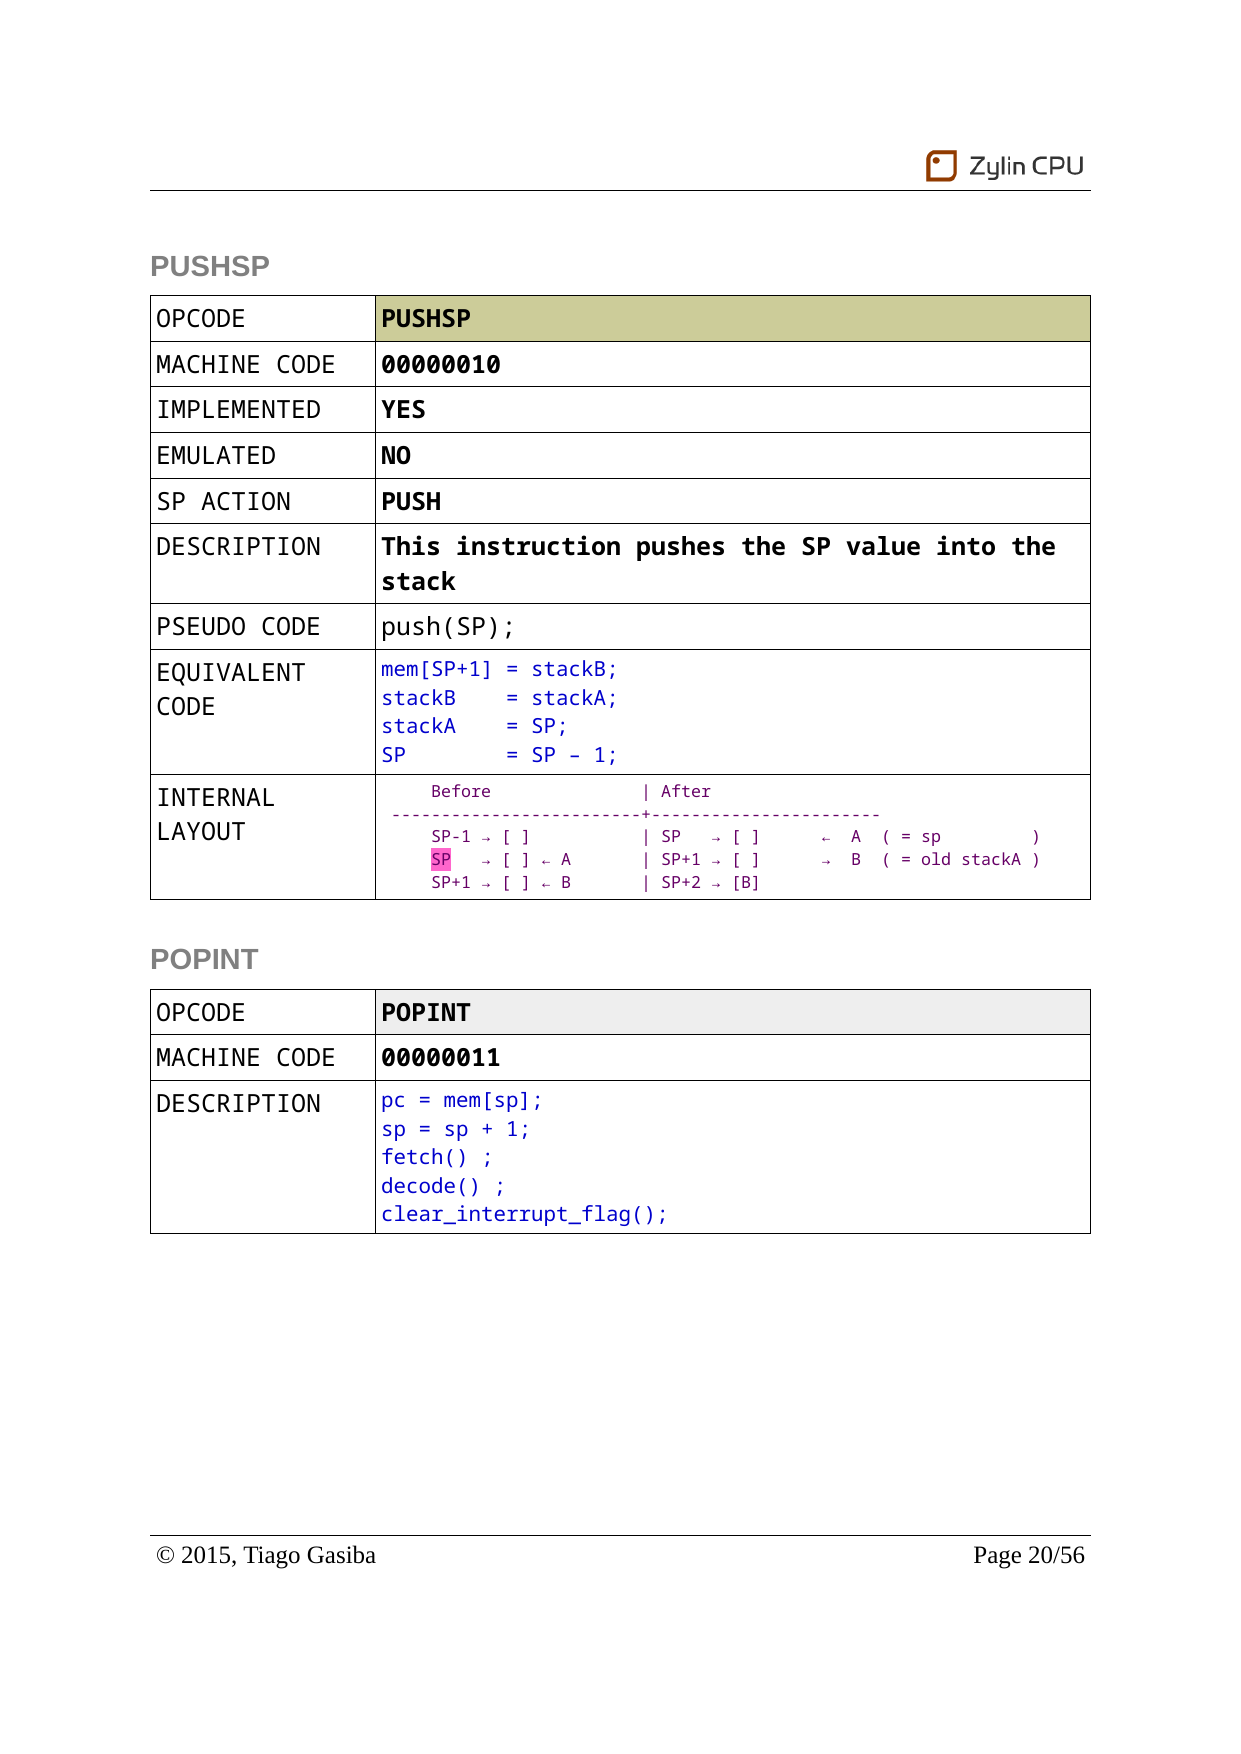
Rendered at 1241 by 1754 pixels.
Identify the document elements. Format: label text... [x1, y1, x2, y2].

table_cell DESCRIPTION [151, 1081, 375, 1233]
picture [922, 148, 1151, 185]
table_cell YES [376, 387, 1090, 432]
table_cell MACHINE CODE [151, 1035, 375, 1080]
table_cell This instruction pushes the SP value into the stack [376, 524, 1090, 603]
table_header PUSHSP [376, 296, 1090, 341]
table_cell mem[SP+1] = stackB; stackB = stackA; stackA = SP; SP = SP – 1; [376, 650, 1090, 774]
table_cell 00000010 [376, 342, 1090, 386]
table_header POPINT [376, 990, 1090, 1034]
subtitle POPINT [150, 942, 1091, 976]
table_cell push(SP); [376, 604, 1090, 649]
table_cell NO [376, 433, 1090, 478]
table_header OPCODE [151, 296, 375, 341]
table_cell INTERNAL LAYOUT [151, 775, 375, 899]
table_cell EMULATED [151, 433, 375, 478]
table_cell MACHINE CODE [151, 342, 375, 386]
table_cell Before | After -------------------------+----------------------- SP-1 → [ ] | SP → [ ] ← A ( = sp ) SP → [ ] ← A | SP+1 → [ ] → B ( = old stackA ) SP+1 → [ ] ← B | SP+2 → [B] [376, 775, 1090, 899]
table_cell SP ACTION [151, 479, 375, 523]
table_cell EQUIVALENT CODE [151, 650, 375, 774]
table_cell IMPLEMENTED [151, 387, 375, 432]
table_cell PSEUDO CODE [151, 604, 375, 649]
table_cell DESCRIPTION [151, 524, 375, 603]
table_header OPCODE [151, 990, 375, 1034]
table_cell pc = mem[sp]; sp = sp + 1; fetch() ; decode() ; clear_interrupt_flag(); [376, 1081, 1090, 1233]
table_cell 00000011 [376, 1035, 1090, 1080]
subtitle PUSHSP [150, 249, 1091, 283]
table_cell PUSH [376, 479, 1090, 523]
